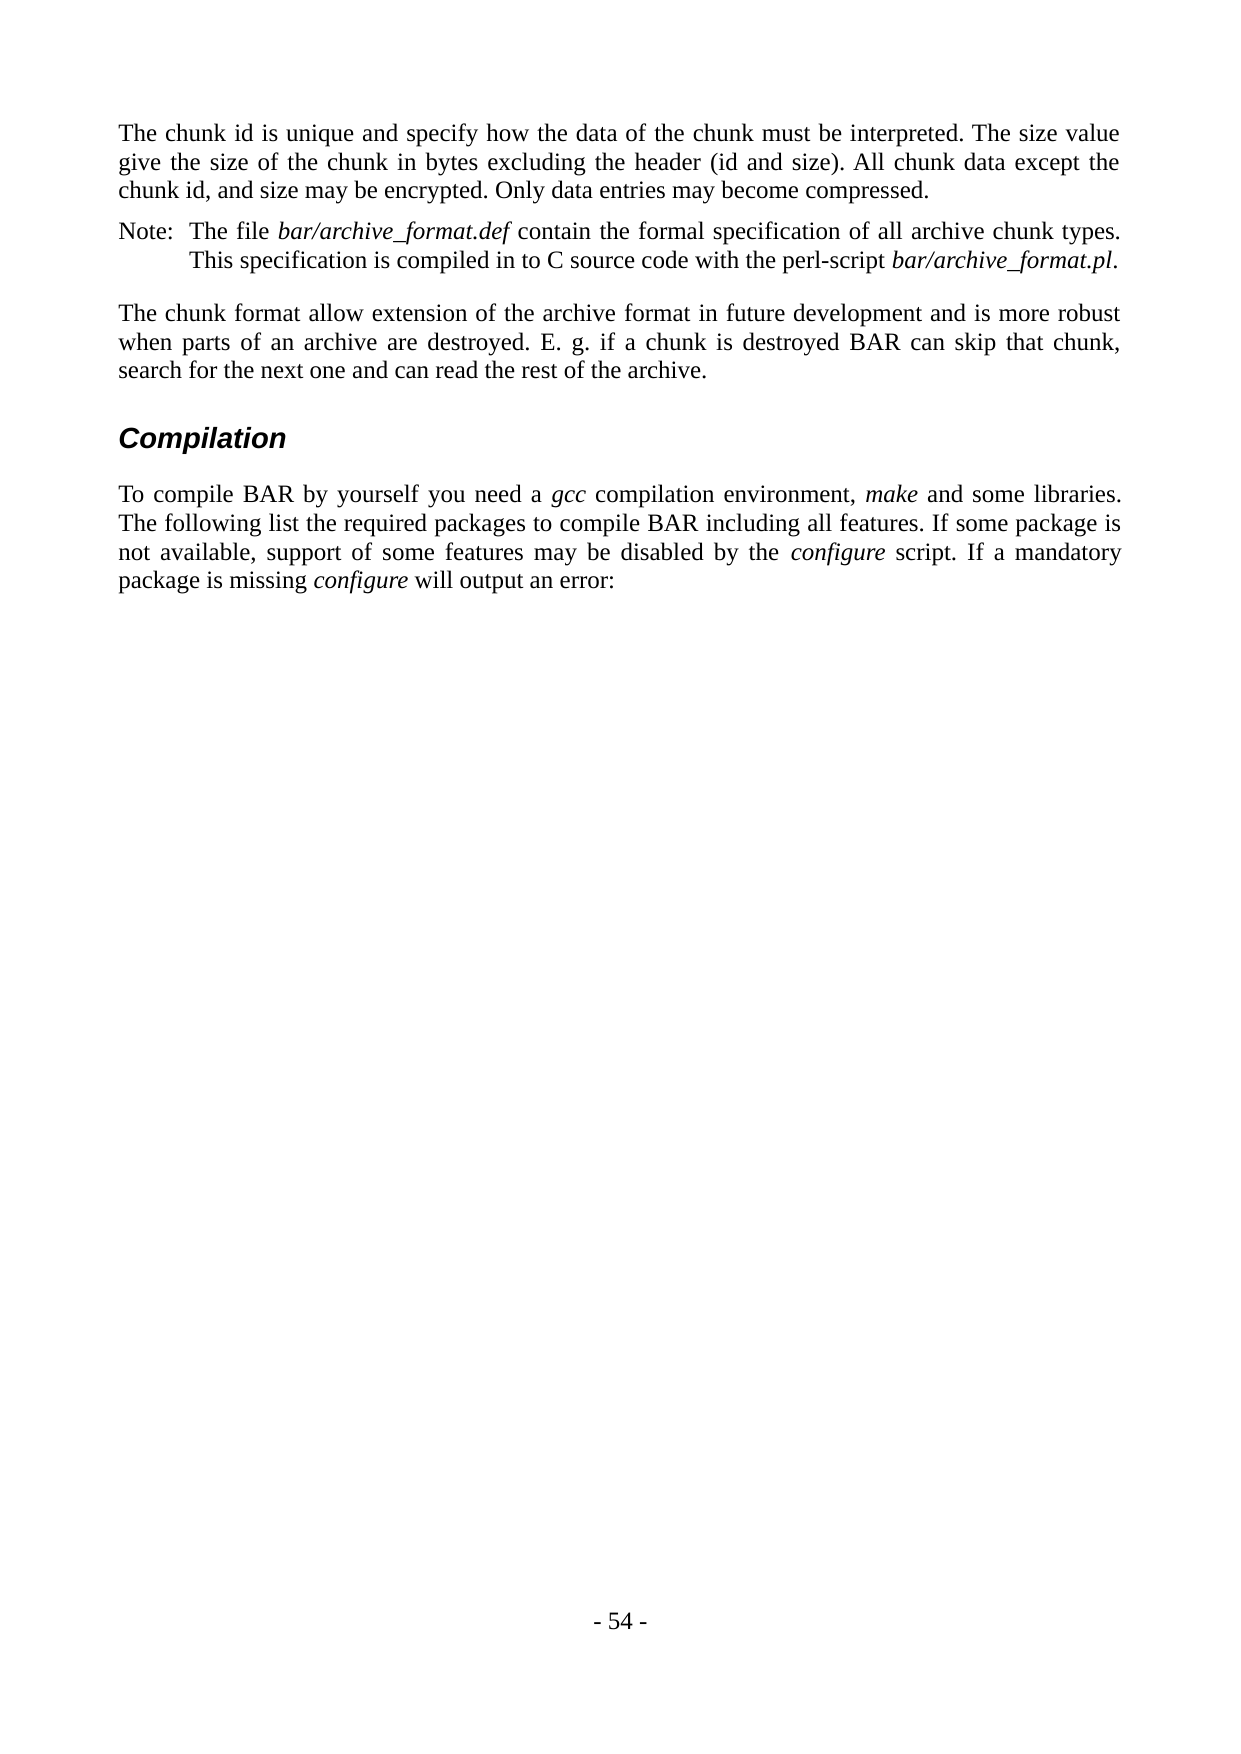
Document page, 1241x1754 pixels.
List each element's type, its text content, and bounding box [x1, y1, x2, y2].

text To compile BAR by yourself you need a gcc compilation environment, make and some libraries. The following list the required packages to compile BAR including all features. If some package is not available, support of some features may be disabled by the configure script. If a mandatory package is missing configure will output an error: [118, 479, 1122, 594]
text Note: The file bar/archive_format.def contain the formal specification of all archive chunk types. This specification is compiled in to C source code with the perl-script bar/archive_format.pl. [118, 216, 1122, 274]
subtitle Compilation [118, 421, 1122, 454]
text The chunk id is unique and specify how the data of the chunk must be interpreted. The size value give the size of the chunk in bytes excluding the header (id and size). All chunk data except the chunk id, and size may be encrypted. Only data entries may become compressed. [118, 118, 1122, 204]
text The chunk format allow extension of the archive format in future development and is more robust when parts of an archive are destroyed. E. g. if a chunk is destroyed BAR can skip that chunk, search for the next one and can read the rest of the archive. [118, 298, 1122, 384]
